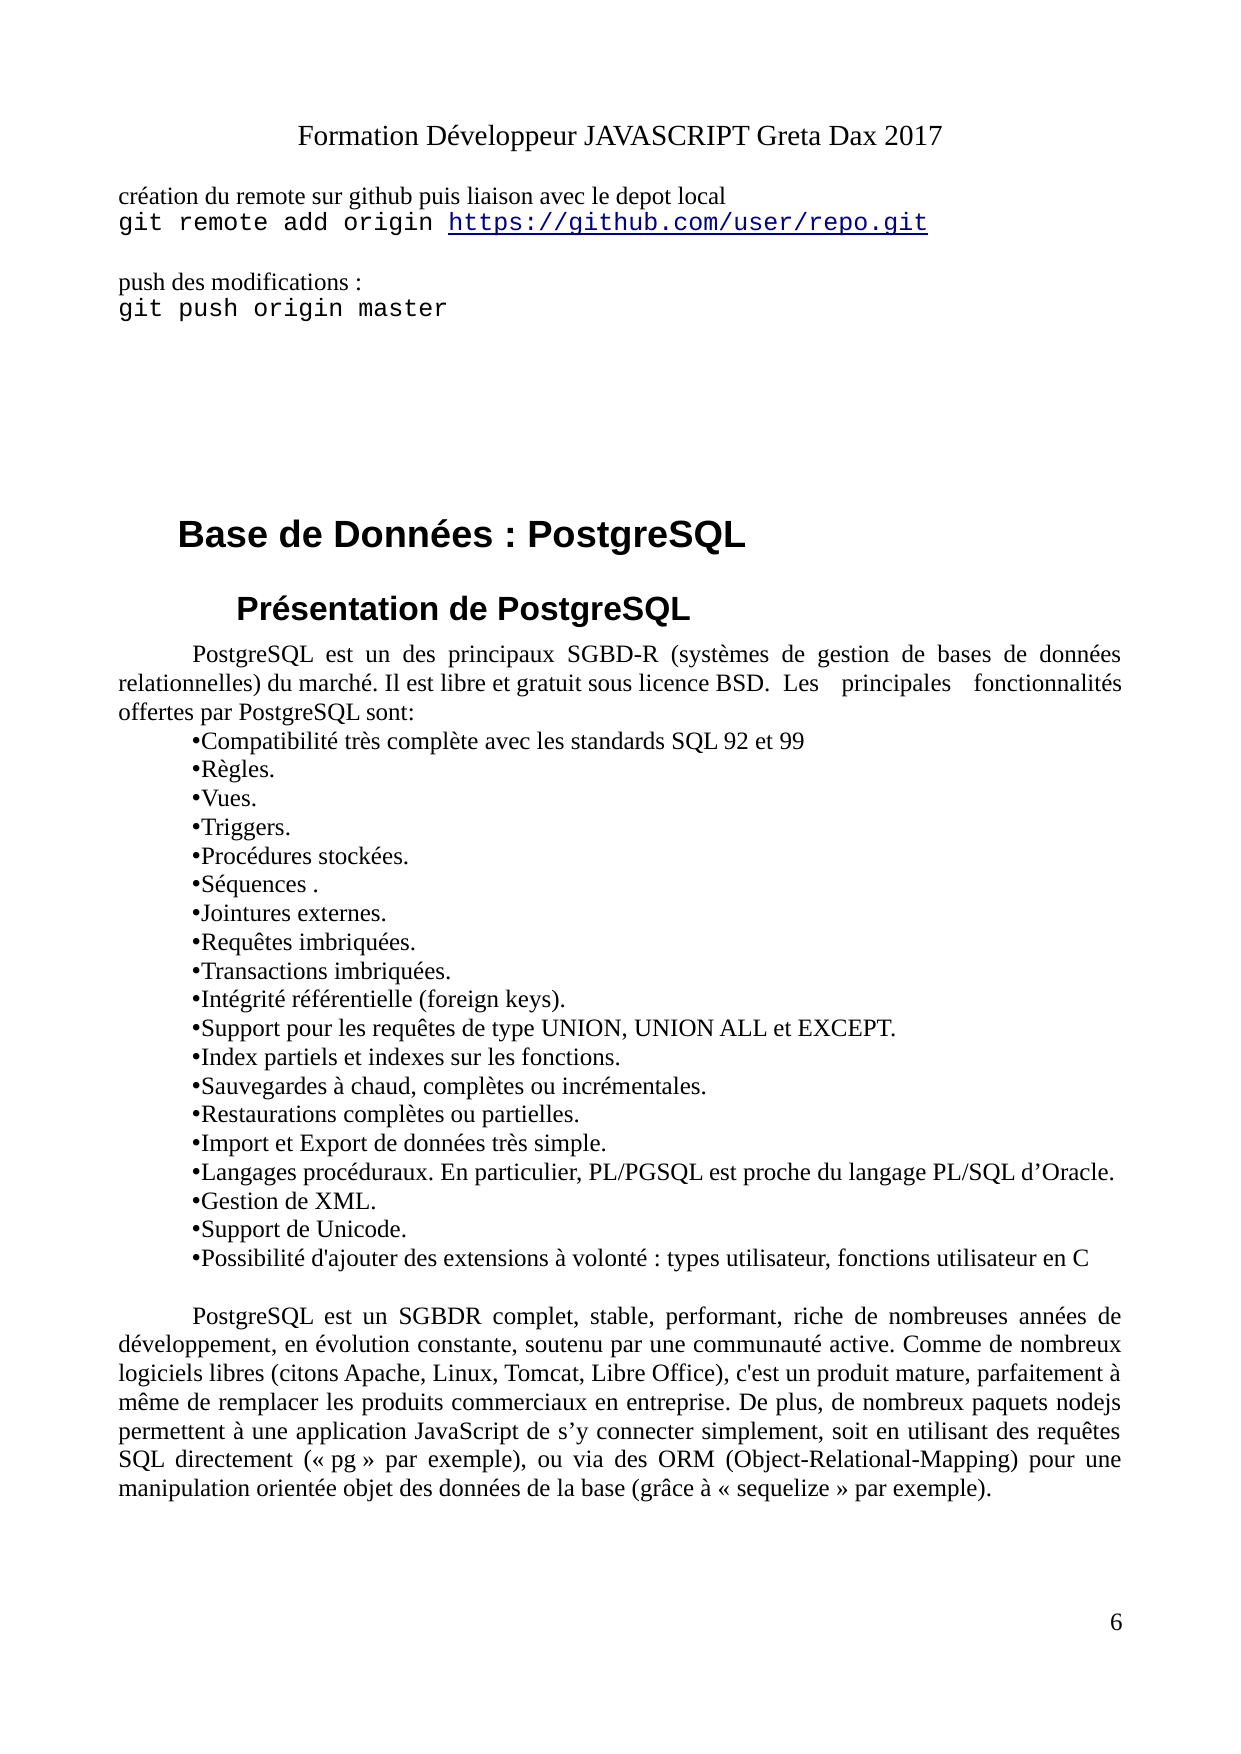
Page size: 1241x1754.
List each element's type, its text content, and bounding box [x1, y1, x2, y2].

list Import et Export de données très simple. [118, 1128, 1122, 1157]
subtitle Présentation de PostgreSQL [236, 588, 1122, 627]
subtitle Base de Données : PostgreSQL [177, 511, 1122, 555]
text git remote add origin https://github.com/user/repo.git [118, 210, 1122, 238]
text PostgreSQL est un des principaux SGBD-R (systèmes de gestion de bases de données relationnelles) du marché. Il est libre et gratuit sous licence BSD. Les principales fonctionnalités offertes par PostgreSQL sont: [118, 639, 1122, 726]
text push des modifications : [118, 267, 1122, 296]
list Triggers. [118, 812, 1122, 841]
list Transactions imbriquées. [118, 956, 1122, 984]
list Restaurations complètes ou partielles. [118, 1099, 1122, 1128]
list Procédures stockées. [118, 841, 1122, 869]
list Compatibilité très complète avec les standards SQL 92 et 99 [118, 726, 1122, 754]
list Sauvegardes à chaud, complètes ou incrémentales. [118, 1071, 1122, 1099]
list Règles. [118, 754, 1122, 783]
list Séquences . [118, 869, 1122, 898]
list Vues. [118, 783, 1122, 812]
list Possibilité d'ajouter des extensions à volonté : types utilisateur, fonctions utilisateur en C [118, 1243, 1122, 1272]
list Support de Unicode. [118, 1214, 1122, 1243]
list Requêtes imbriquées. [118, 927, 1122, 956]
list Gestion de XML. [118, 1186, 1122, 1214]
list Jointures externes. [118, 898, 1122, 927]
list Support pour les requêtes de type UNION, UNION ALL et EXCEPT. [118, 1013, 1122, 1042]
text PostgreSQL est un SGBDR complet, stable, performant, riche de nombreuses années de développement, en évolution constante, soutenu par une communauté active. Comme de nombreux logiciels libres (citons Apache, Linux, Tomcat, Libre Office), c'est un produit mature, parfaitement à même de remplacer les produits commerciaux en entreprise. De plus, de nombreux paquets nodejs permettent à une application JavaScript de s’y connecter simplement, soit en utilisant des requêtes SQL directement (« pg » par exemple), ou via des ORM (Object-Relational-Mapping) pour une manipulation orientée objet des données de la base (grâce à « sequelize » par exemple). [118, 1301, 1122, 1502]
list Intégrité référentielle (foreign keys). [118, 984, 1122, 1013]
text git push origin master [118, 296, 1122, 324]
list Langages procéduraux. En particulier, PL/PGSQL est proche du langage PL/SQL d’Oracle. [118, 1157, 1122, 1186]
list Index partiels et indexes sur les fonctions. [118, 1042, 1122, 1071]
text création du remote sur github puis liaison avec le depot local [118, 181, 1122, 210]
